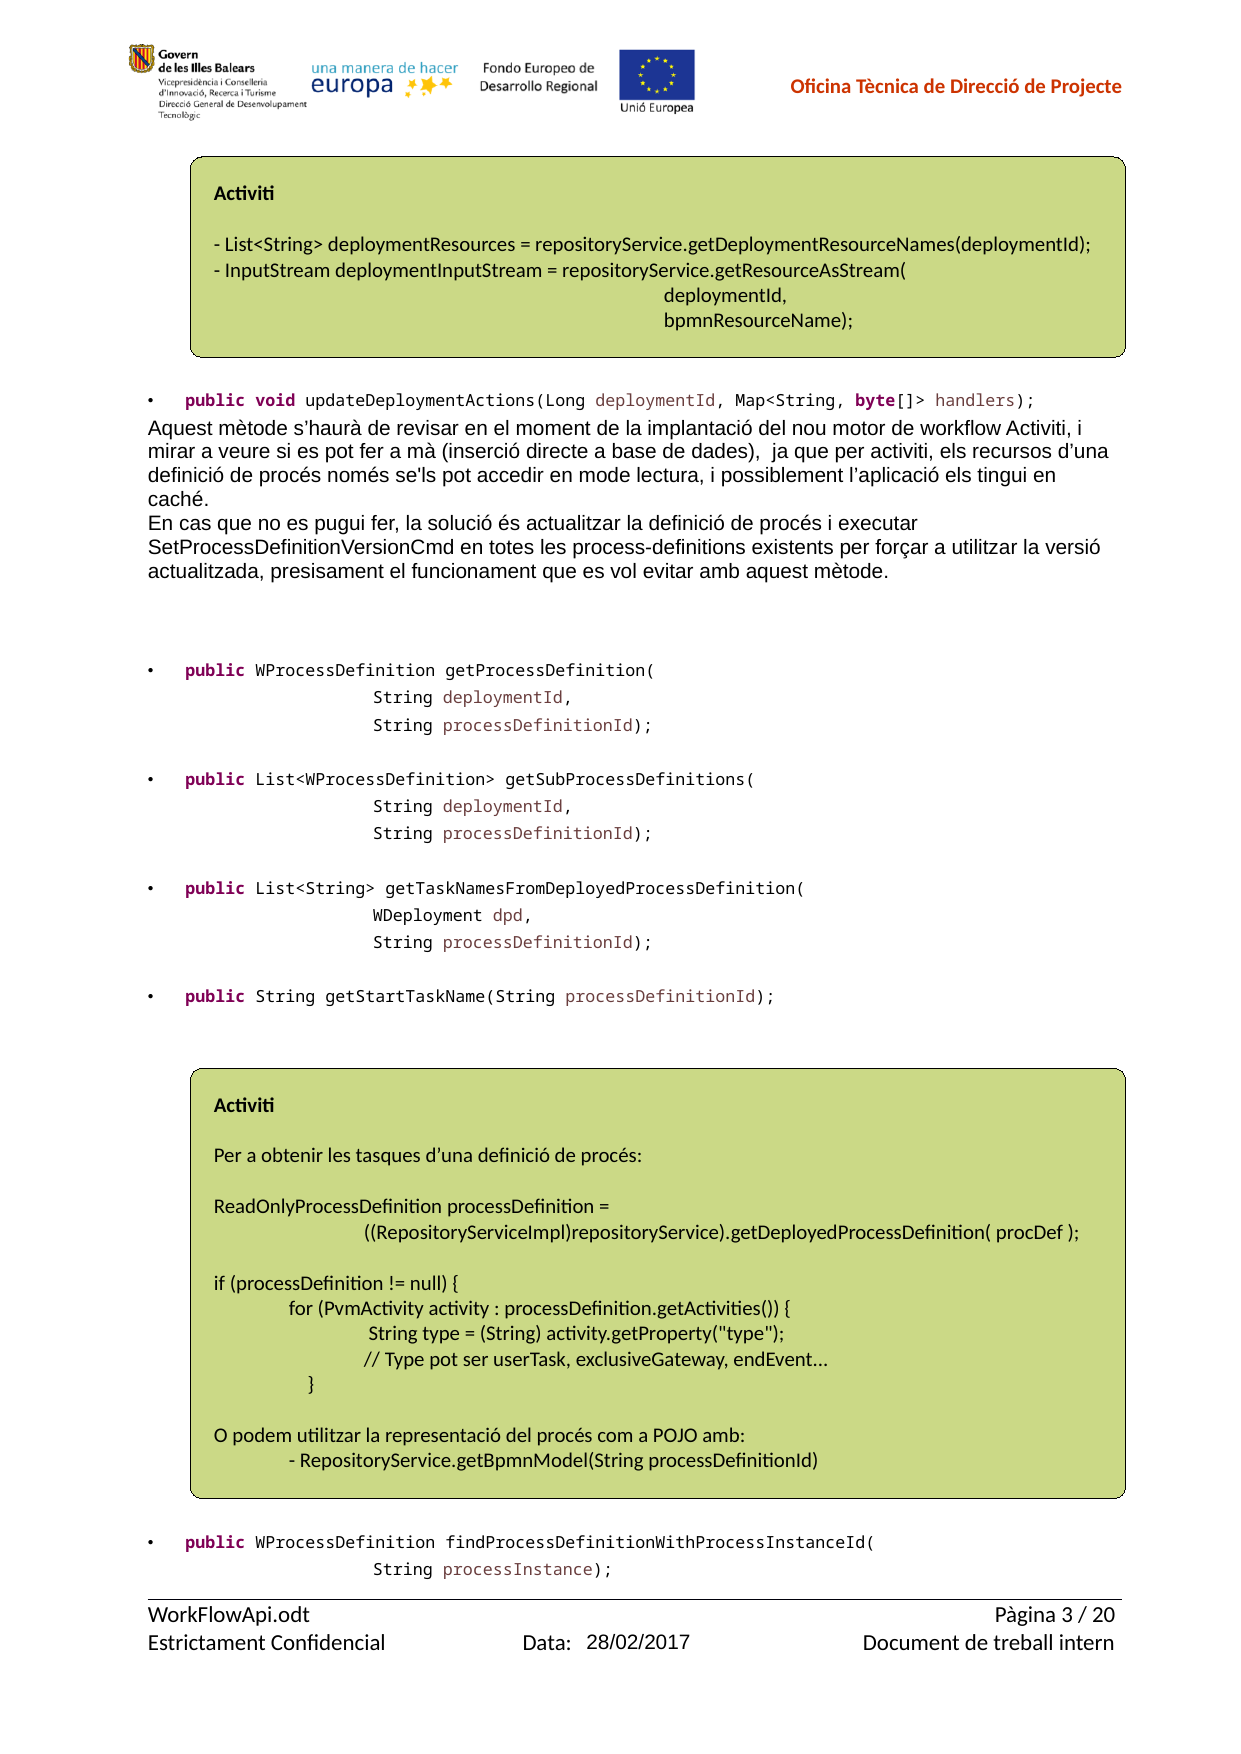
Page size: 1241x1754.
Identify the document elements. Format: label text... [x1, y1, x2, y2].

text String processDefinitionId); [148, 822, 1122, 845]
text String processDefinitionId); [148, 713, 1122, 736]
text String deploymentId, [148, 795, 1122, 817]
text String deploymentId, [148, 686, 1122, 709]
list public WProcessDefinition findProcessDefinitionWithProcessInstanceId( [148, 1530, 1122, 1553]
picture [128, 43, 697, 121]
list public String getStartTaskName(String processDefinitionId); [148, 985, 1122, 1008]
text En cas que no es pugui fer, la solució és actualitzar la definició de procés i executar SetProcessDefinitionVersionCmd en totes les process-definitions existents per forçar a utilitzar la versió actualitzada, presisament el funcionament que es vol evitar amb aquest mètode. [148, 511, 1122, 583]
list public WProcessDefinition getProcessDefinition( [148, 659, 1122, 682]
list public List<WProcessDefinition> getSubProcessDefinitions( [148, 768, 1122, 790]
text String processDefinitionId); [148, 931, 1122, 953]
text String processInstance); [148, 1557, 1122, 1580]
text Aquest mètode s’haurà de revisar en el moment de la implantació del nou motor de workflow Activiti, i mirar a veure si es pot fer a mà (inserció directe a base de dades), ja que per activiti, els recursos d’una definició de procés només se'ls pot accedir en mode lectura, i possiblement l’aplicació els tingui en caché. [148, 415, 1122, 511]
list public List<String> getTaskNamesFromDeployedProcessDefinition( [148, 876, 1122, 899]
list public void updateDeploymentActions(Long deploymentId, Map<String, byte[]> handlers); [148, 388, 1122, 411]
text WDeployment dpd, [148, 903, 1122, 926]
